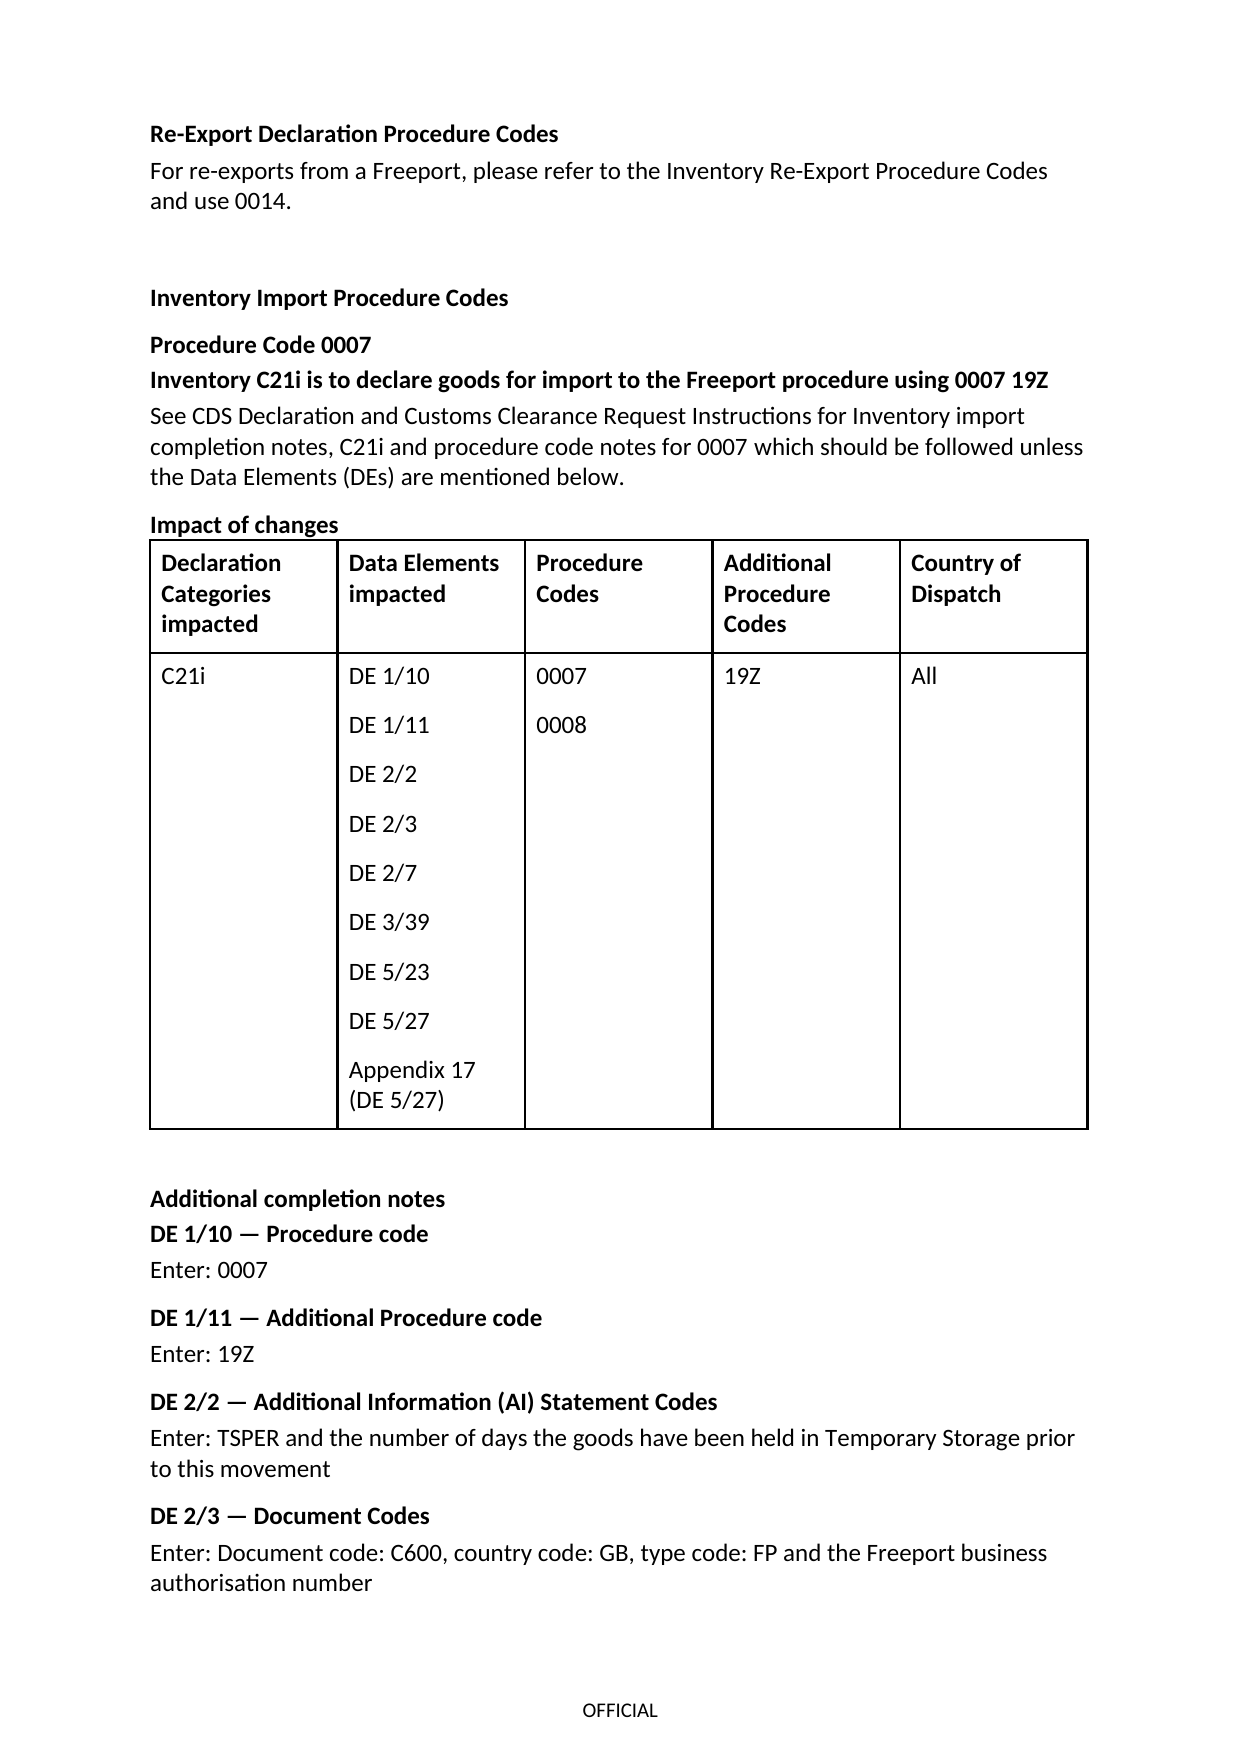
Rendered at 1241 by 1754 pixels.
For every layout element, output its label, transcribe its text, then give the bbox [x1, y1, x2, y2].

table_header Procedure Codes [526, 541, 711, 652]
table_cell 0007 0008 [526, 654, 711, 1128]
subtitle DE 2/3 — Document Codes [150, 1500, 1090, 1531]
table_cell 19Z [714, 654, 899, 1128]
text Enter: TSPER and the number of days the goods have been held in Temporary Storage prior to this movement [150, 1423, 1090, 1484]
table_header Additional Procedure Codes [714, 541, 899, 652]
text For re-exports from a Freeport, please refer to the Inventory Re-Export Procedure Codes and use 0014. [150, 155, 1090, 216]
table_header Data Elements impacted [339, 541, 524, 652]
subtitle Impact of changes [150, 509, 1090, 539]
text Enter: 19Z [150, 1339, 1090, 1369]
subtitle Procedure Code 0007 [150, 329, 1090, 359]
subtitle Inventory C21i is to declare goods for import to the Freeport procedure using 0007 19Z [150, 364, 1090, 394]
text Enter: 0007 [150, 1255, 1090, 1285]
subtitle DE 1/10 — Procedure code [150, 1218, 1090, 1248]
subtitle DE 2/2 — Additional Information (AI) Statement Codes [150, 1386, 1090, 1416]
table_header Country of Dispatch [901, 541, 1086, 652]
text Enter: Document code: C600, country code: GB, type code: FP and the Freeport business authorisation number [150, 1537, 1090, 1598]
subtitle Inventory Import Procedure Codes [150, 282, 1090, 312]
table_header Declaration Categories impacted [151, 541, 336, 652]
table_cell C21i [151, 654, 336, 1128]
subtitle Re-Export Declaration Procedure Codes [150, 118, 1090, 149]
subtitle Additional completion notes [150, 1183, 1090, 1214]
table_cell All [901, 654, 1086, 1128]
subtitle DE 1/11 — Additional Procedure code [150, 1302, 1090, 1332]
text See CDS Declaration and Customs Clearance Request Instructions for Inventory import completion notes, C21i and procedure code notes for 0007 which should be followed unless the Data Elements (DEs) are mentioned below. [150, 401, 1090, 492]
table_cell DE 1/10 DE 1/11 DE 2/2 DE 2/3 DE 2/7 DE 3/39 DE 5/23 DE 5/27 Appendix 17 (DE 5/27) [339, 654, 524, 1128]
